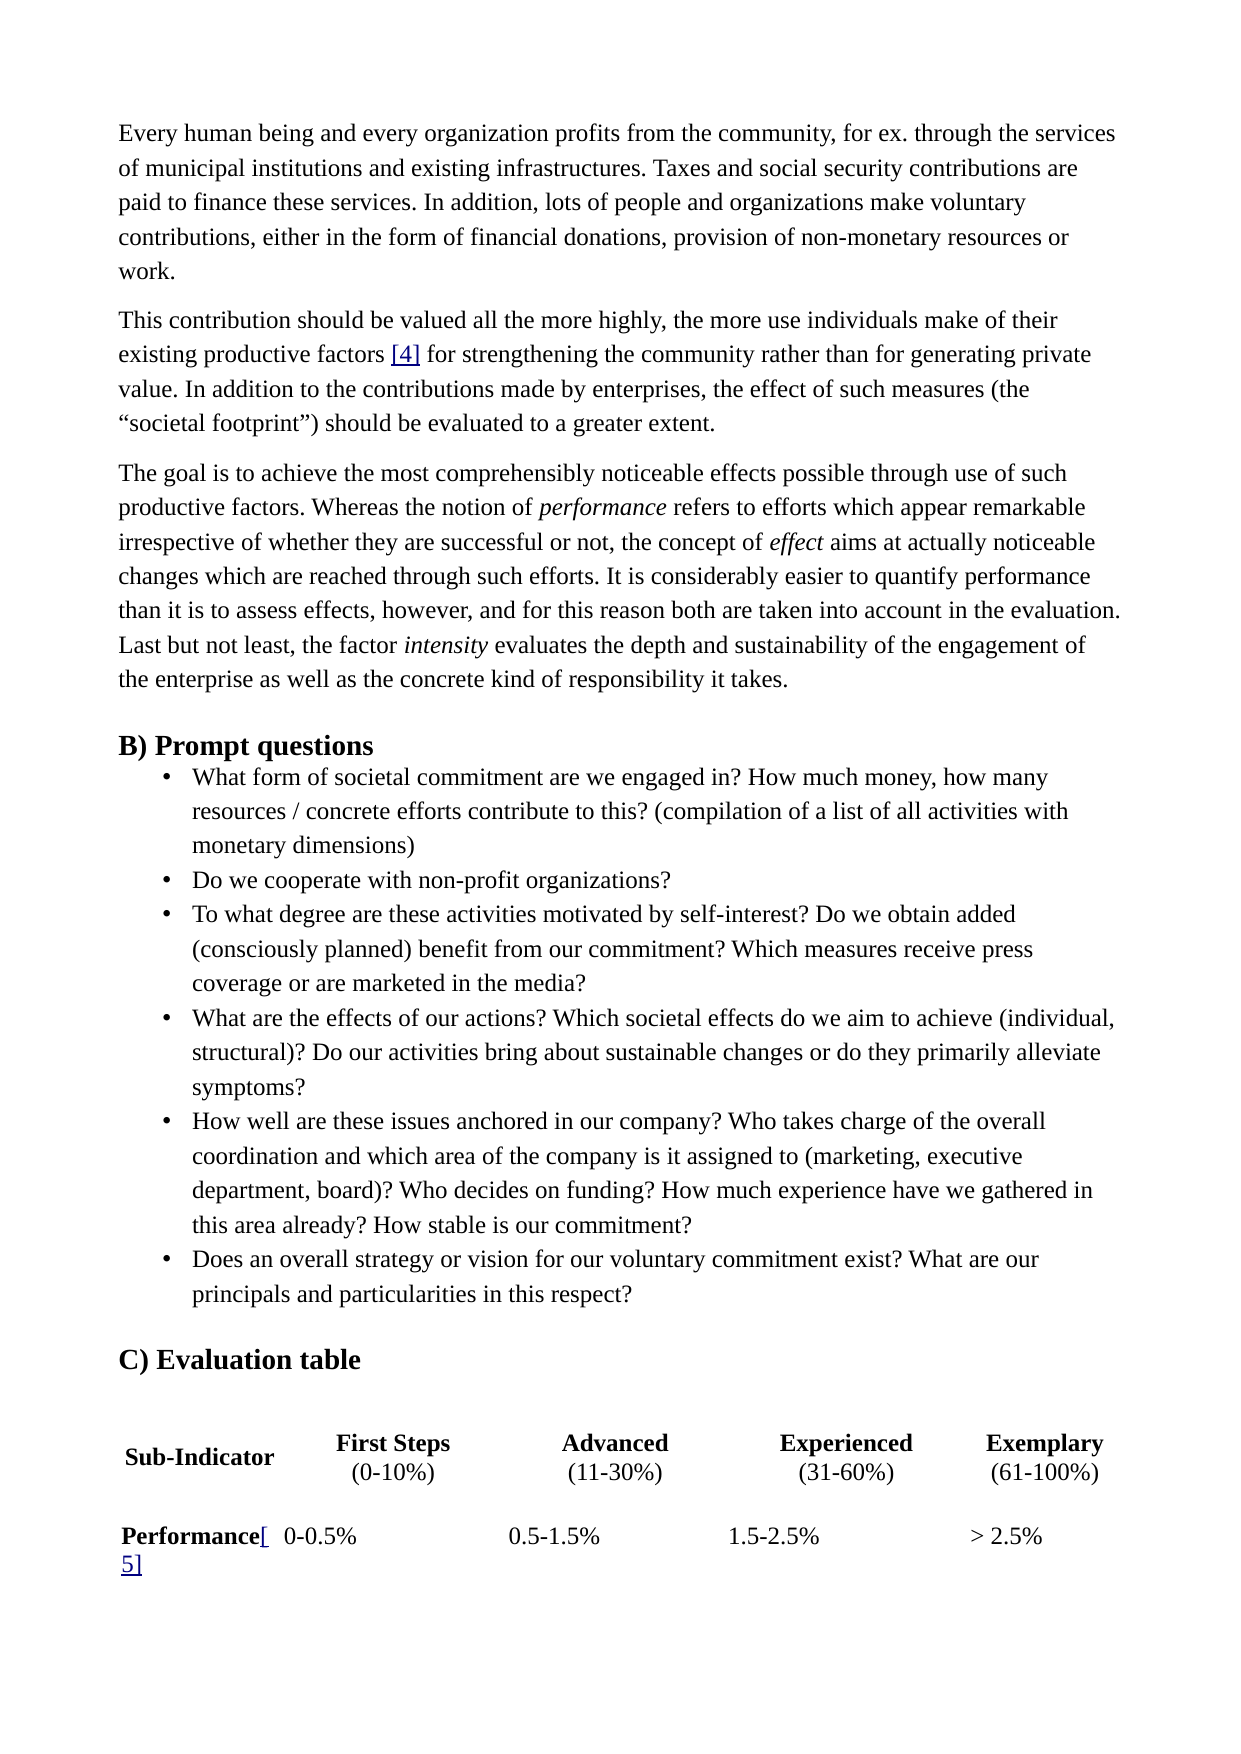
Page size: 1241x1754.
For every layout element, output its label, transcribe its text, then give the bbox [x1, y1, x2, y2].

list To what degree are these activities motivated by self-interest? Do we obtain added (consciously planned) benefit from our commitment? Which measures receive press coverage or are marketed in the media? [162, 899, 1122, 997]
list What form of societal commitment are we engaged in? How much money, how many resources / concrete efforts contribute to this? (compilation of a list of all activities with monetary dimensions) [162, 762, 1122, 859]
table_cell 0-0.5% [281, 1518, 505, 1611]
table_cell 1.5-2.5% [725, 1518, 967, 1611]
list Does an overall strategy or vision for our voluntary commitment exist? What are our principals and particularities in this respect? [162, 1244, 1122, 1308]
table_header Exemplary (61-100%) [967, 1425, 1122, 1518]
list Do we cooperate with non-profit organizations? [162, 865, 1122, 894]
table_header Experienced (31-60%) [725, 1425, 967, 1518]
text Every human being and every organization profits from the community, for ex. through the services of municipal institutions and existing infrastructures. Taxes and social security contributions are paid to finance these services. In addition, lots of people and organizations make voluntary contributions, either in the form of financial donations, provision of non-monetary resources or work. [118, 118, 1122, 285]
table_header Advanced (11-30%) [505, 1425, 725, 1518]
text The goal is to achieve the most comprehensibly noticeable effects possible through use of such productive factors. Whereas the notion of performance refers to efforts which appear remarkable irrespective of whether they are successful or not, the concept of effect aims at actually noticeable changes which are reached through such efforts. It is considerably easier to quantify performance than it is to assess effects, however, and for this reason both are taken into account in the evaluation. Last but not least, the factor intensity evaluates the depth and sustainability of the engagement of the enterprise as well as the concrete kind of responsibility it takes. [118, 458, 1122, 693]
table_cell > 2.5% [967, 1518, 1122, 1611]
table_cell 0.5-1.5% [505, 1518, 725, 1611]
subtitle C) Evaluation table [118, 1342, 1122, 1376]
subtitle B) Prompt questions [118, 728, 1122, 762]
table_header First Steps (0-10%) [281, 1425, 505, 1518]
list How well are these issues anchored in our company? Who takes charge of the overall coordination and which area of the company is it assigned to (marketing, executive department, board)? Who decides on funding? How much experience have we gathered in this area already? How stable is our commitment? [162, 1106, 1122, 1239]
table_cell Performance[5] [118, 1518, 281, 1611]
text This contribution should be valued all the more highly, the more use individuals make of their existing productive factors [4] for strengthening the community rather than for generating private value. In addition to the contributions made by enterprises, the effect of such measures (the “societal footprint”) should be evaluated to a greater extent. [118, 305, 1122, 437]
list What are the effects of our actions? Which societal effects do we aim to achieve (individual, structural)? Do our activities bring about sustainable changes or do they primarily alleviate symptoms? [162, 1003, 1122, 1101]
table_header Sub-Indicator [118, 1425, 281, 1518]
